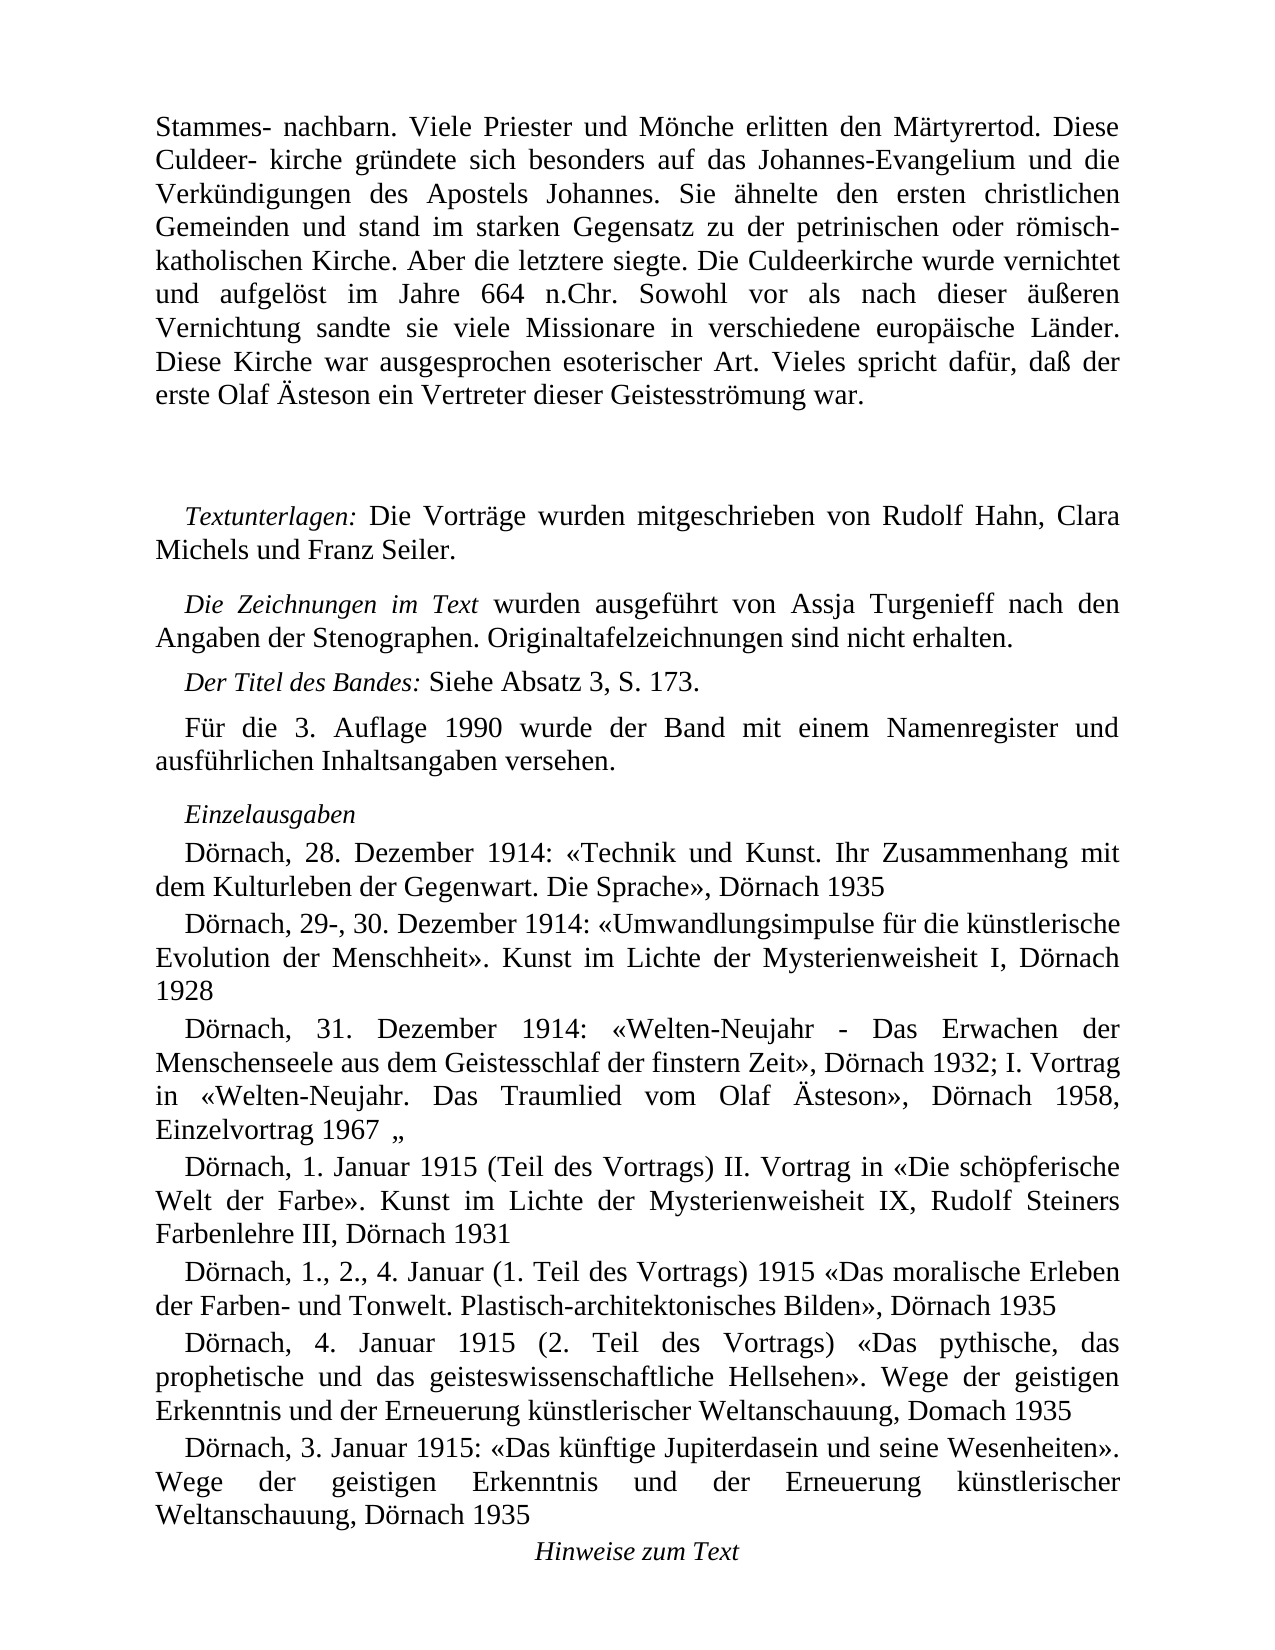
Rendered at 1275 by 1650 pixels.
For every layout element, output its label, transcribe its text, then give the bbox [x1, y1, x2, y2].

text Textunterlagen: Die Vorträge wurden mitgeschrieben von Rudolf Hahn, Clara Michels und Franz Seiler. [155, 498, 1121, 565]
text Die Zeichnungen im Text wurden ausgeführt von Assja Turgenieff nach den Angaben der Stenographen. Originaltafelzeichnungen sind nicht erhalten. [155, 586, 1121, 653]
text Dörnach, 28. Dezember 1914: «Technik und Kunst. Ihr Zusammenhang mit dem Kulturleben der Gegenwart. Die Sprache», Dörnach 1935 [155, 835, 1121, 902]
text Einzelausgaben [155, 798, 1121, 829]
text Stammes- nachbarn. Viele Priester und Mönche erlitten den Märtyrertod. Diese Culdeer- kirche gründete sich besonders auf das Johannes-Evangelium und die Verkündigungen des Apostels Johannes. Sie ähnelte den ersten christlichen Gemeinden und stand im starken Gegensatz zu der petrinischen oder römisch-katholischen Kirche. Aber die letztere siegte. Die Culdeerkirche wurde vernichtet und aufgelöst im Jahre 664 n.Chr. Sowohl vor als nach dieser äußeren Vernichtung sandte sie viele Missionare in verschiedene europäische Länder. Diese Kirche war ausgesprochen esoterischer Art. Vieles spricht dafür, daß der erste Olaf Ästeson ein Vertreter dieser Geistesströmung war. [155, 109, 1121, 411]
text Dörnach, 3. Januar 1915: «Das künftige Jupiterdasein und seine Wesenheiten». Wege der geistigen Erkenntnis und der Erneuerung künstlerischer Weltanschauung, Dörnach 1935 [155, 1430, 1121, 1531]
text Dörnach, 29-, 30. Dezember 1914: «Umwandlungsimpulse für die künstlerische Evolution der Menschheit». Kunst im Lichte der Mysterienweisheit I, Dörnach 1928 [155, 906, 1121, 1007]
text Dörnach, 1. Januar 1915 (Teil des Vortrags) II. Vortrag in «Die schöpferische Welt der Farbe». Kunst im Lichte der Mysterienweisheit IX, Rudolf Steiners Farbenlehre III, Dörnach 1931 [155, 1149, 1121, 1250]
text Dörnach, 1., 2., 4. Januar (1. Teil des Vortrags) 1915 «Das moralische Erleben der Farben- und Tonwelt. Plastisch-architektonisches Bilden», Dörnach 1935 [155, 1254, 1121, 1321]
text Für die 3. Auflage 1990 wurde der Band mit einem Namenregister und ausführlichen Inhaltsangaben versehen. [155, 710, 1121, 777]
text Der Titel des Bandes: Siehe Absatz 3, S. 173. [155, 664, 1121, 697]
text Dörnach, 31. Dezember 1914: «Welten-Neujahr - Das Erwachen der Menschenseele aus dem Geistesschlaf der finstern Zeit», Dörnach 1932; I. Vortrag in «Welten-Neujahr. Das Traumlied vom Olaf Ästeson», Dörnach 1958, Einzelvortrag 1967 „ [155, 1011, 1121, 1145]
text Dörnach, 4. Januar 1915 (2. Teil des Vortrags) «Das pythische, das prophetische und das geisteswissenschaftliche Hellsehen». Wege der geistigen Erkenntnis und der Erneuerung künstlerischer Weltanschauung, Domach 1935 [155, 1326, 1121, 1426]
text Hinweise zum Text [155, 1535, 1121, 1566]
